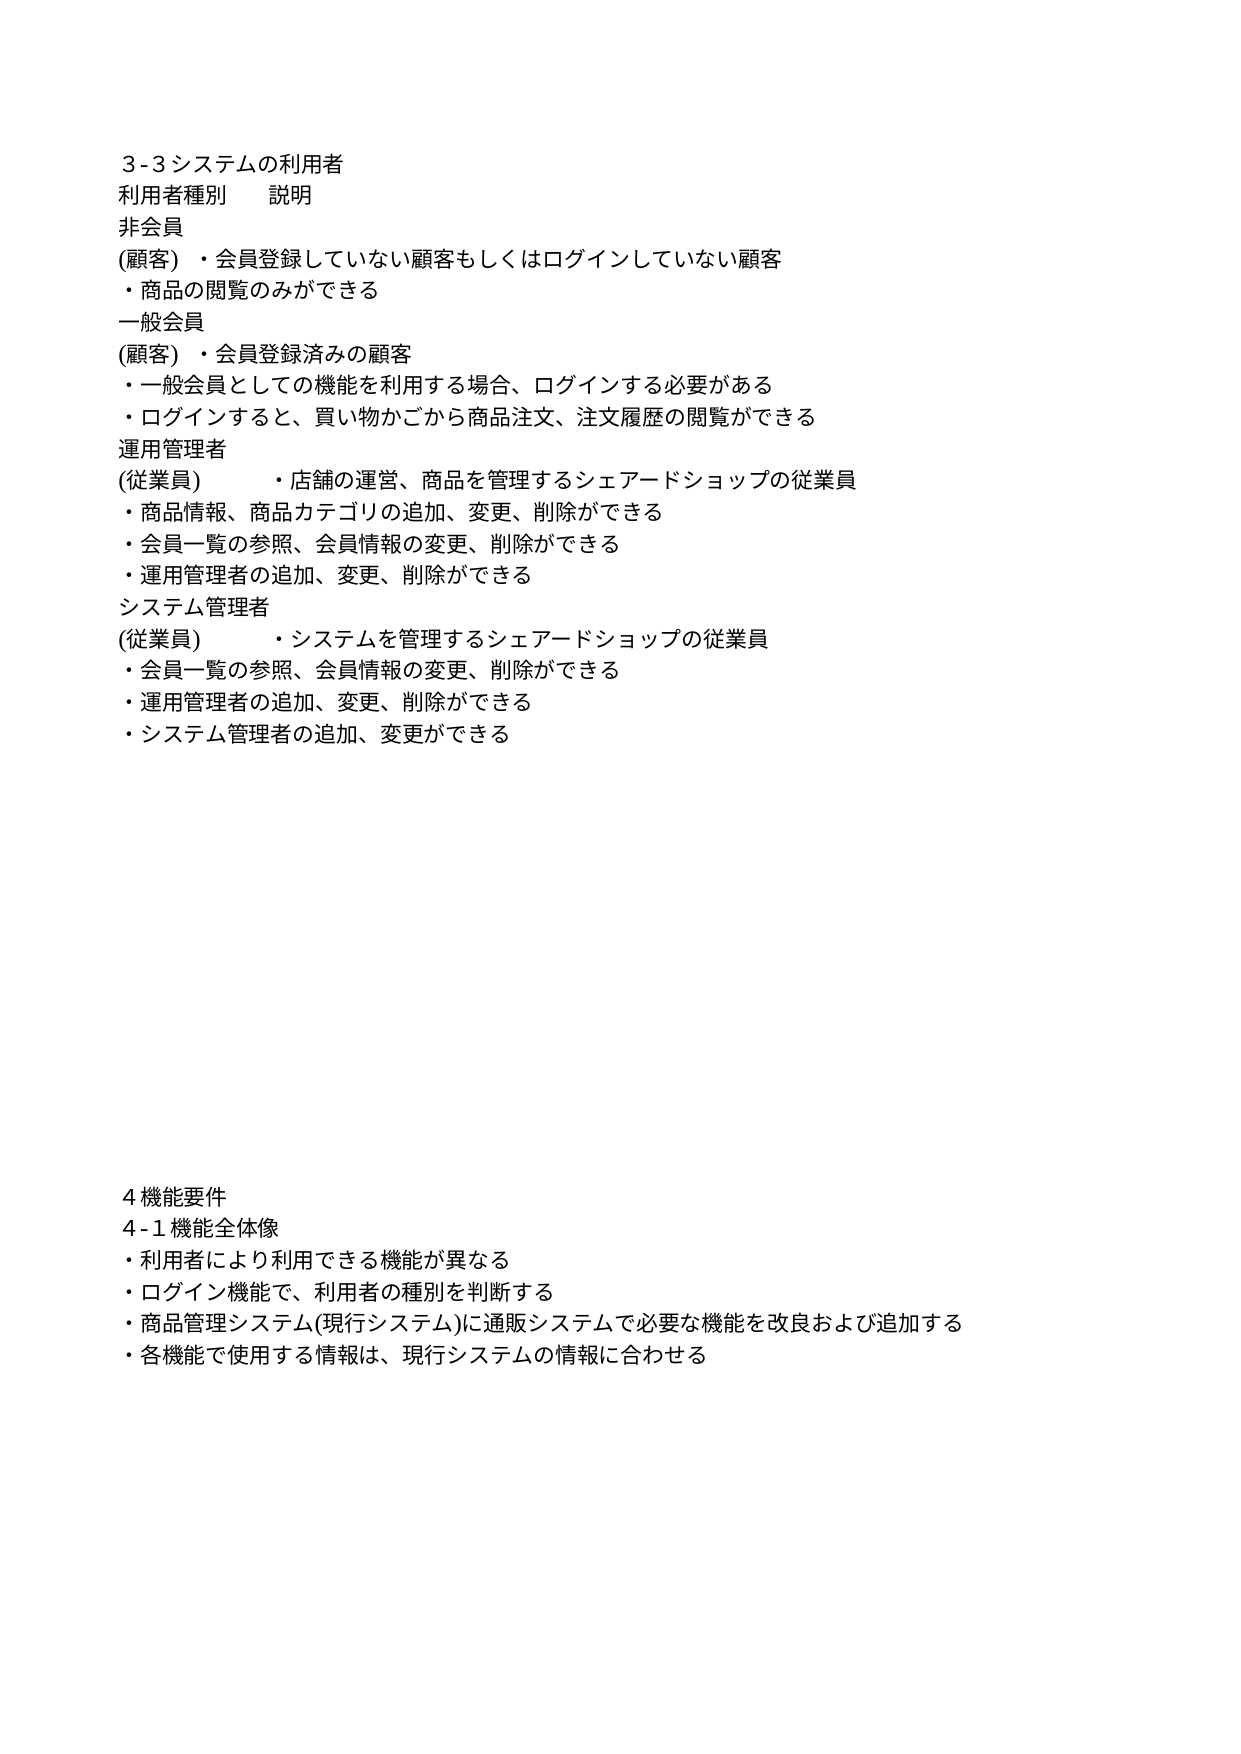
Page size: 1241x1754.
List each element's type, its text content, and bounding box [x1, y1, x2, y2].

text ・利用者により利用できる機能が異なる [118, 1243, 1122, 1275]
text ・商品管理システム(現行システム)に通販システムで必要な機能を改良および追加する [118, 1306, 1122, 1338]
text ・運用管理者の追加、変更、削除ができる [118, 558, 1122, 590]
text 非会員 [118, 210, 1122, 242]
text ・システム管理者の追加、変更ができる [118, 717, 1122, 748]
text (従業員) ・店舗の運営、商品を管理するシェアードショップの従業員 [118, 463, 1122, 495]
text (顧客) ・会員登録していない顧客もしくはログインしていない顧客 [118, 242, 1122, 273]
text ４-１機能全体像 [118, 1211, 1122, 1243]
text ・ログイン機能で、利用者の種別を判断する [118, 1275, 1122, 1306]
text ・商品情報、商品カテゴリの追加、変更、削除ができる [118, 495, 1122, 527]
text ・会員一覧の参照、会員情報の変更、削除ができる [118, 527, 1122, 558]
text ４機能要件 [118, 1180, 1122, 1211]
text 運用管理者 [118, 432, 1122, 463]
text 一般会員 [118, 305, 1122, 337]
text ・運用管理者の追加、変更、削除ができる [118, 685, 1122, 717]
text 利用者種別 説明 [118, 178, 1122, 210]
text ・会員一覧の参照、会員情報の変更、削除ができる [118, 653, 1122, 685]
text ・一般会員としての機能を利用する場合、ログインする必要がある [118, 368, 1122, 400]
text ３-３システムの利用者 [118, 147, 1122, 178]
text ・商品の閲覧のみができる [118, 273, 1122, 305]
text (顧客) ・会員登録済みの顧客 [118, 337, 1122, 368]
text (従業員) ・システムを管理するシェアードショップの従業員 [118, 622, 1122, 653]
text ・ログインすると、買い物かごから商品注文、注文履歴の閲覧ができる [118, 400, 1122, 432]
text システム管理者 [118, 590, 1122, 622]
text ・各機能で使用する情報は、現行システムの情報に合わせる [118, 1338, 1122, 1370]
